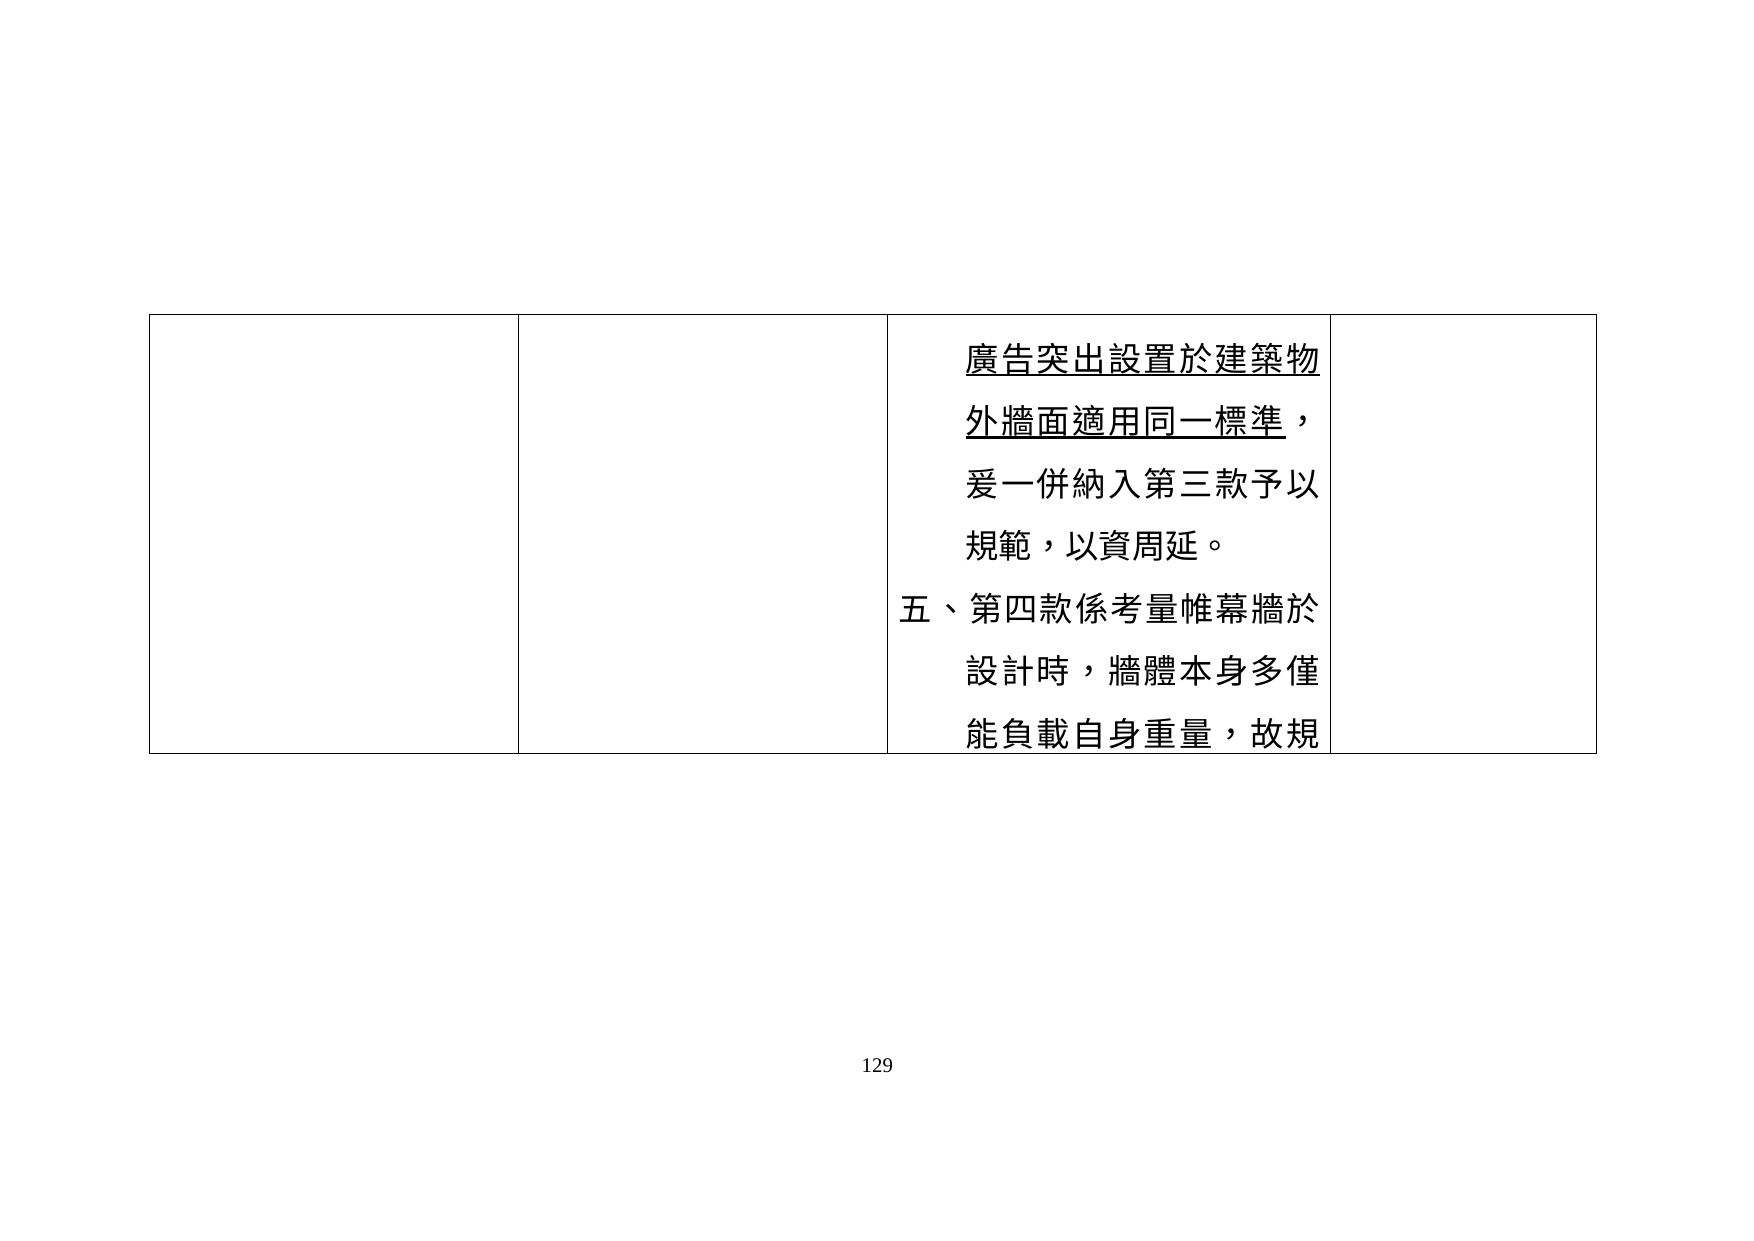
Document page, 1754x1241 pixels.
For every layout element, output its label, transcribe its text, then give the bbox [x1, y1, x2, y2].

table_cell [519, 315, 887, 752]
table_cell [150, 315, 518, 752]
table_cell [1331, 315, 1596, 752]
table_cell 廣告突出設置於建築物外牆面適用同一標準，爰一併納入第三款予以規範，以資周延。 五、第四款係考量帷幕牆於設計時，牆體本身多僅能負載自身重量，故規 [888, 315, 1330, 752]
